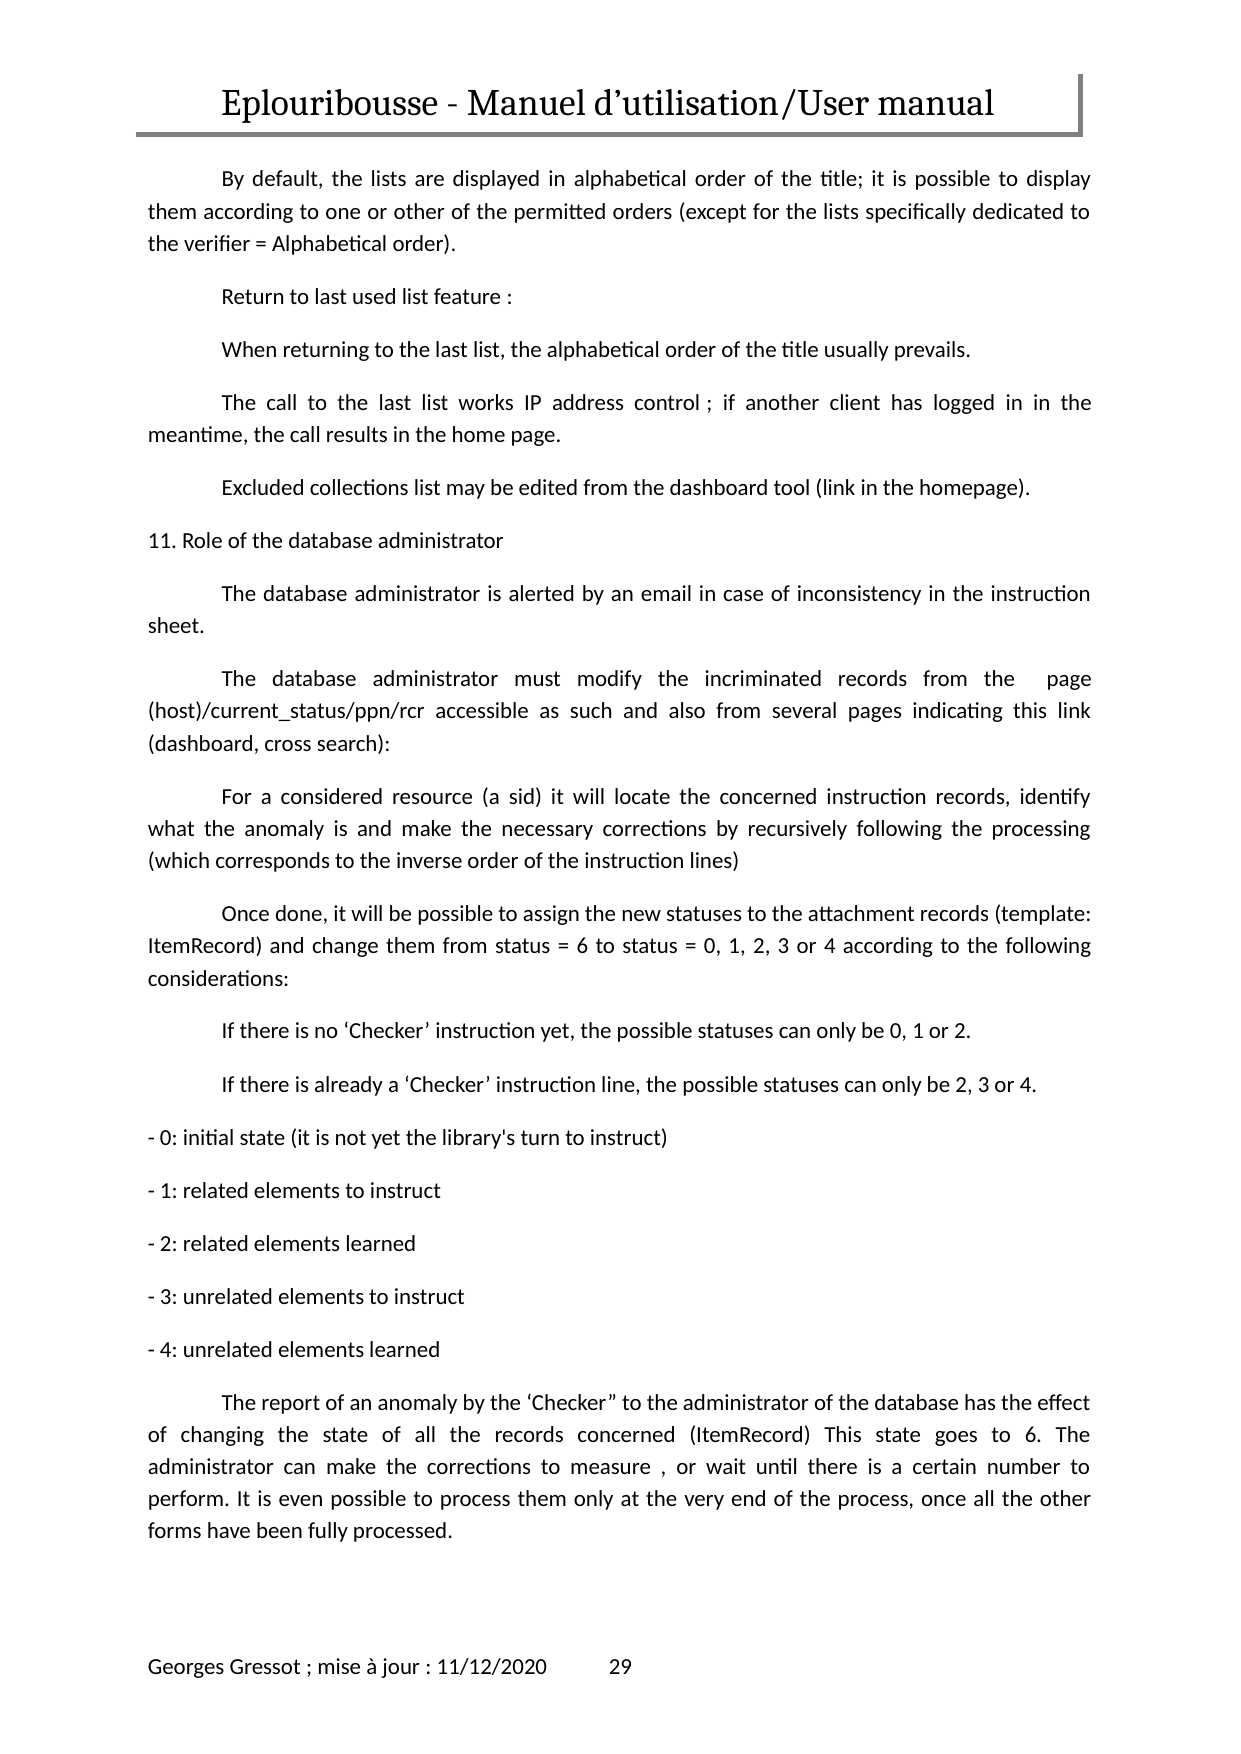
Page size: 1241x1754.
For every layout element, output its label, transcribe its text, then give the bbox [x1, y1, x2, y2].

text - 1: related elements to instruct [148, 1176, 1093, 1204]
text - 3: unrelated elements to instruct [148, 1282, 1093, 1310]
text For a considered resource (a sid) it will locate the concerned instruction records, identify what the anomaly is and make the necessary corrections by recursively following the processing (which corresponds to the inverse order of the instruction lines) [148, 782, 1093, 874]
text If there is already a ‘Checker’ instruction line, the possible statuses can only be 2, 3 or 4. [148, 1070, 1093, 1098]
text The database administrator must modify the incriminated records from the page (host)/current_status/ppn/rcr accessible as such and also from several pages indicating this link (dashboard, cross search): [148, 664, 1093, 757]
text The call to the last list works IP address control ; if another client has logged in in the meantime, the call results in the home page. [148, 388, 1093, 448]
text Return to last used list feature : [148, 282, 1093, 310]
text - 0: initial state (it is not yet the library's turn to instruct) [148, 1123, 1093, 1151]
text When returning to the last list, the alphabetical order of the title usually prevails. [148, 335, 1093, 363]
text - 2: related elements learned [148, 1229, 1093, 1257]
text Once done, it will be possible to assign the new statuses to the attachment records (template: ItemRecord) and change them from status = 6 to status = 0, 1, 2, 3 or 4 according to the following considerations: [148, 899, 1093, 992]
text - 4: unrelated elements learned [148, 1335, 1093, 1363]
text The database administrator is alerted by an email in case of inconsistency in the instruction sheet. [148, 579, 1093, 639]
text 11. Role of the database administrator [148, 526, 1093, 554]
text If there is no ‘Checker’ instruction yet, the possible statuses can only be 0, 1 or 2. [148, 1017, 1093, 1045]
text By default, the lists are displayed in alphabetical order of the title; it is possible to display them according to one or other of the permitted orders (except for the lists specifically dedicated to the verifier = Alphabetical order). [148, 164, 1093, 257]
text Excluded collections list may be edited from the dashboard tool (link in the homepage). [148, 473, 1093, 501]
text The report of an anomaly by the ‘Checker” to the administrator of the database has the effect of changing the state of all the records concerned (ItemRecord) This state goes to 6. The administrator can make the corrections to measure , or wait until there is a certain number to perform. It is even possible to process them only at the very end of the process, once all the other forms have been fully processed. [148, 1388, 1093, 1544]
